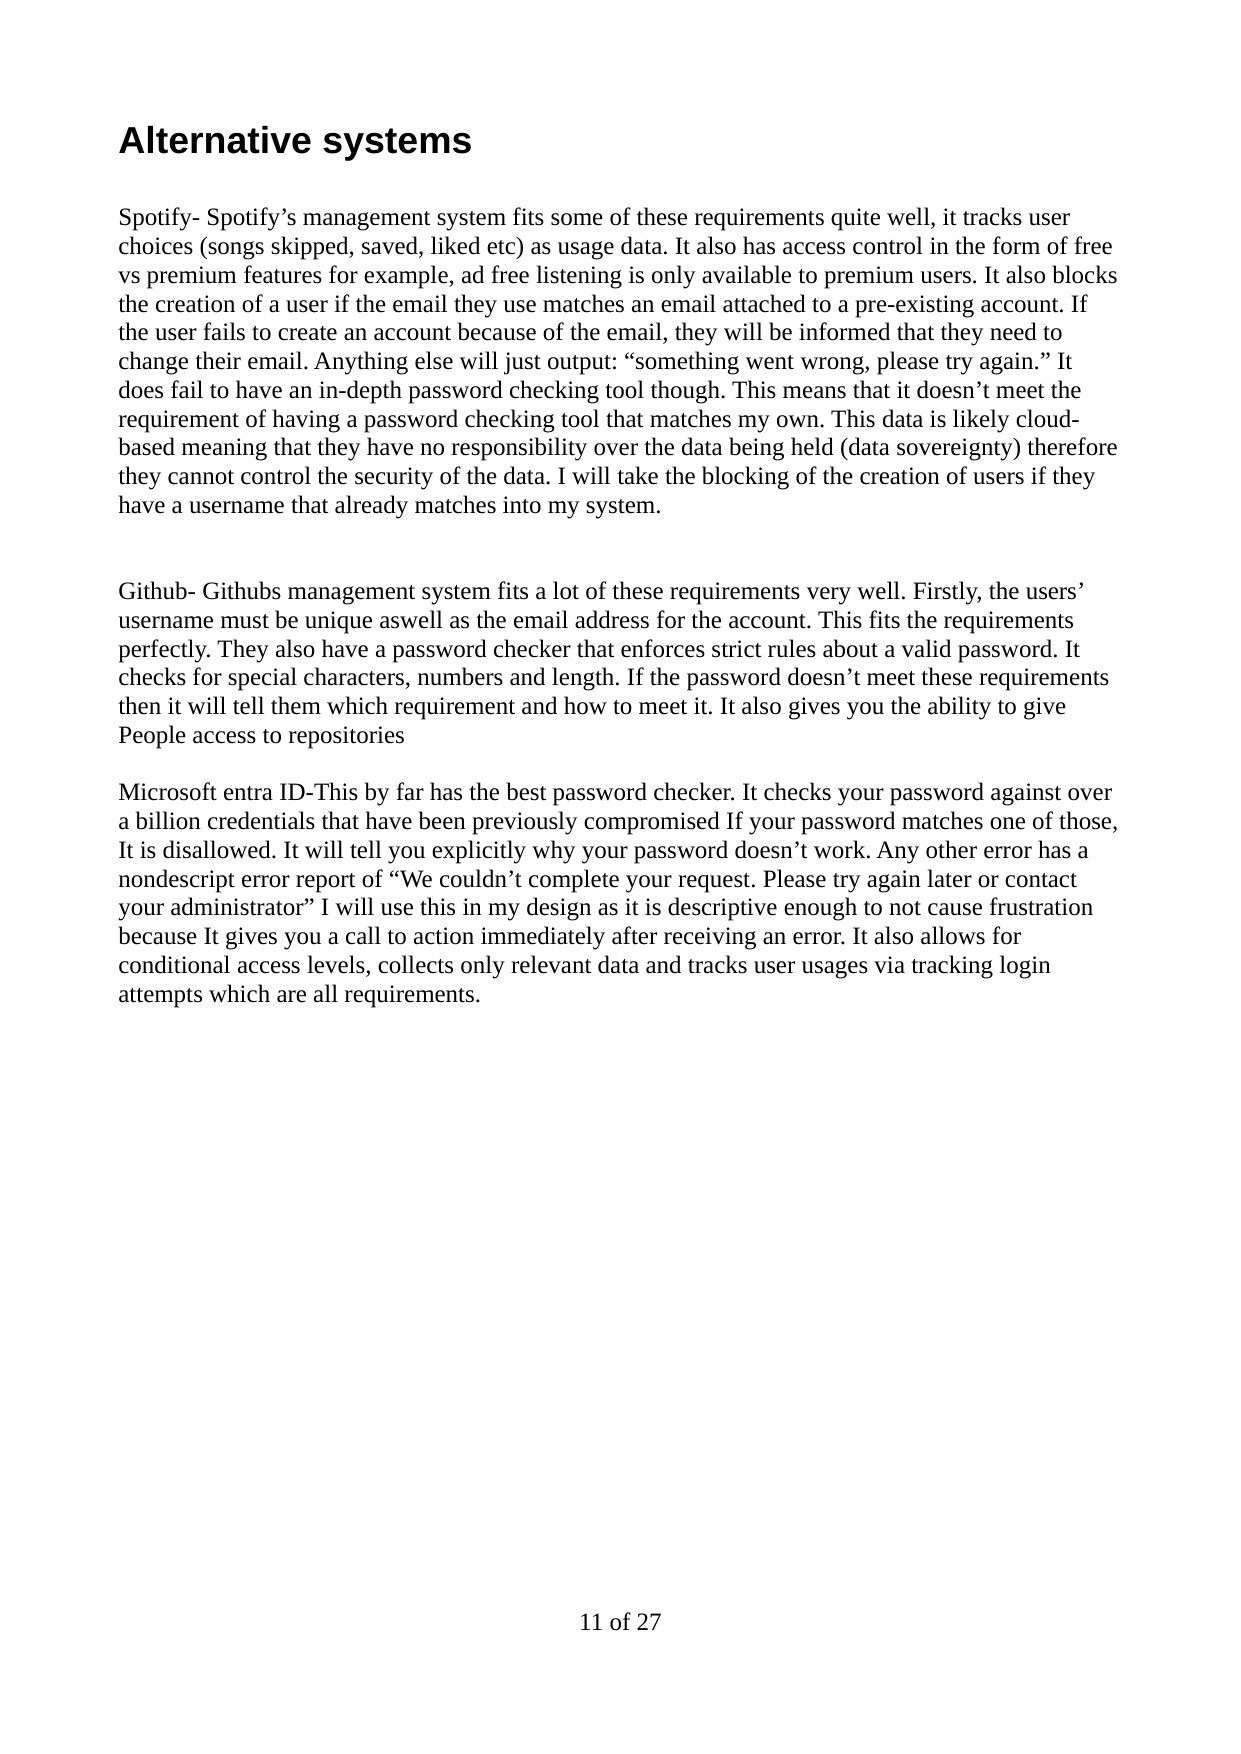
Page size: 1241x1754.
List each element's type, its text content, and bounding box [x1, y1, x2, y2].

text Microsoft entra ID-This by far has the best password checker. It checks your password against over a billion credentials that have been previously compromised If your password matches one of those, It is disallowed. It will tell you explicitly why your password doesn’t work. Any other error has a nondescript error report of “We couldn’t complete your request. Please try again later or contact your administrator” I will use this in my design as it is descriptive enough to not cause frustration because It gives you a call to action immediately after receiving an error. It also allows for conditional access levels, collects only relevant data and tracks user usages via tracking login attempts which are all requirements. [118, 777, 1122, 1007]
subtitle Alternative systems [118, 118, 1122, 161]
text Github- Githubs management system fits a lot of these requirements very well. Firstly, the users’ username must be unique aswell as the email address for the account. This fits the requirements perfectly. They also have a password checker that enforces strict rules about a valid password. It checks for special characters, numbers and length. If the password doesn’t meet these requirements then it will tell them which requirement and how to meet it. It also gives you the ability to give People access to repositories [118, 576, 1122, 749]
text Spotify- Spotify’s management system fits some of these requirements quite well, it tracks user choices (songs skipped, saved, liked etc) as usage data. It also has access control in the form of free vs premium features for example, ad free listening is only available to premium users. It also blocks the creation of a user if the email they use matches an email attached to a pre-existing account. If the user fails to create an account because of the email, they will be informed that they need to change their email. Anything else will just output: “something went wrong, please try again.” It does fail to have an in-depth password checking tool though. This means that it doesn’t meet the requirement of having a password checking tool that matches my own. This data is likely cloud-based meaning that they have no responsibility over the data being held (data sovereignty) therefore they cannot control the security of the data. I will take the blocking of the creation of users if they have a username that already matches into my system. [118, 202, 1122, 519]
